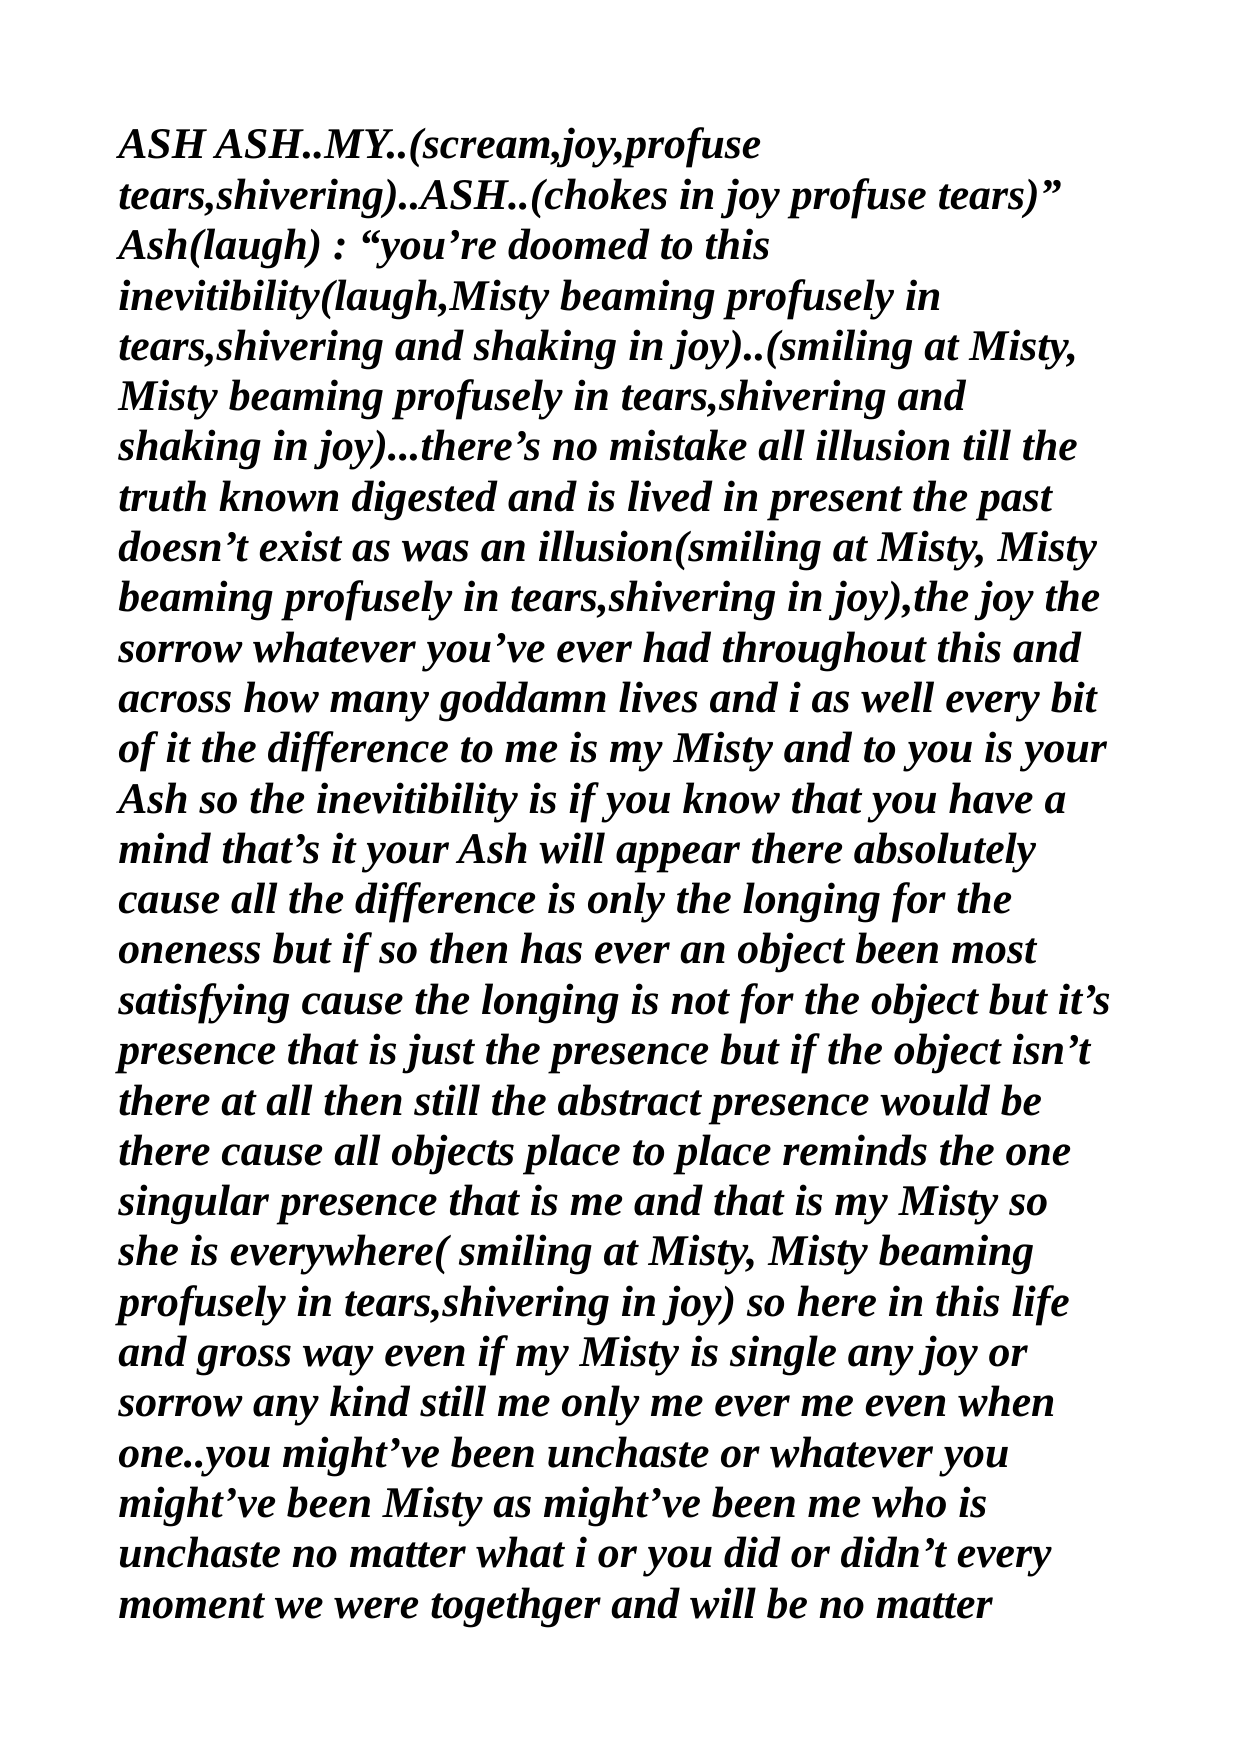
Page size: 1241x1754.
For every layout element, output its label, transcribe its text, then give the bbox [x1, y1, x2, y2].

text ASH ASH..MY..(scream,joy,profuse tears,shivering)..ASH..(chokes in joy profuse tears)” [118, 118, 1122, 219]
text Ash(laugh) : “you’re doomed to this inevitibility(laugh,Misty beaming profusely in tears,shivering and shaking in joy)..(smiling at Misty, Misty beaming profusely in tears,shivering and shaking in joy)...there’s no mistake all illusion till the truth known digested and is lived in present the past doesn’t exist as was an illusion(smiling at Misty, Misty beaming profusely in tears,shivering in joy),the joy the sorrow whatever you’ve ever had throughout this and across how many goddamn lives and i as well every bit of it the difference to me is my Misty and to you is your Ash so the inevitibility is if you know that you have a mind that’s it your Ash will appear there absolutely cause all the difference is only the longing for the oneness but if so then has ever an object been most satisfying cause the longing is not for the object but it’s presence that is just the presence but if the object isn’t there at all then still the abstract presence would be there cause all objects place to place reminds the one singular presence that is me and that is my Misty so she is everywhere( smiling at Misty, Misty beaming profusely in tears,shivering in joy) so here in this life and gross way even if my Misty is single any joy or sorrow any kind still me only me ever me even when one..you might’ve been unchaste or whatever you might’ve been Misty as might’ve been me who is unchaste no matter what i or you did or didn’t every moment we were togethger and will be no matter [118, 219, 1122, 1627]
